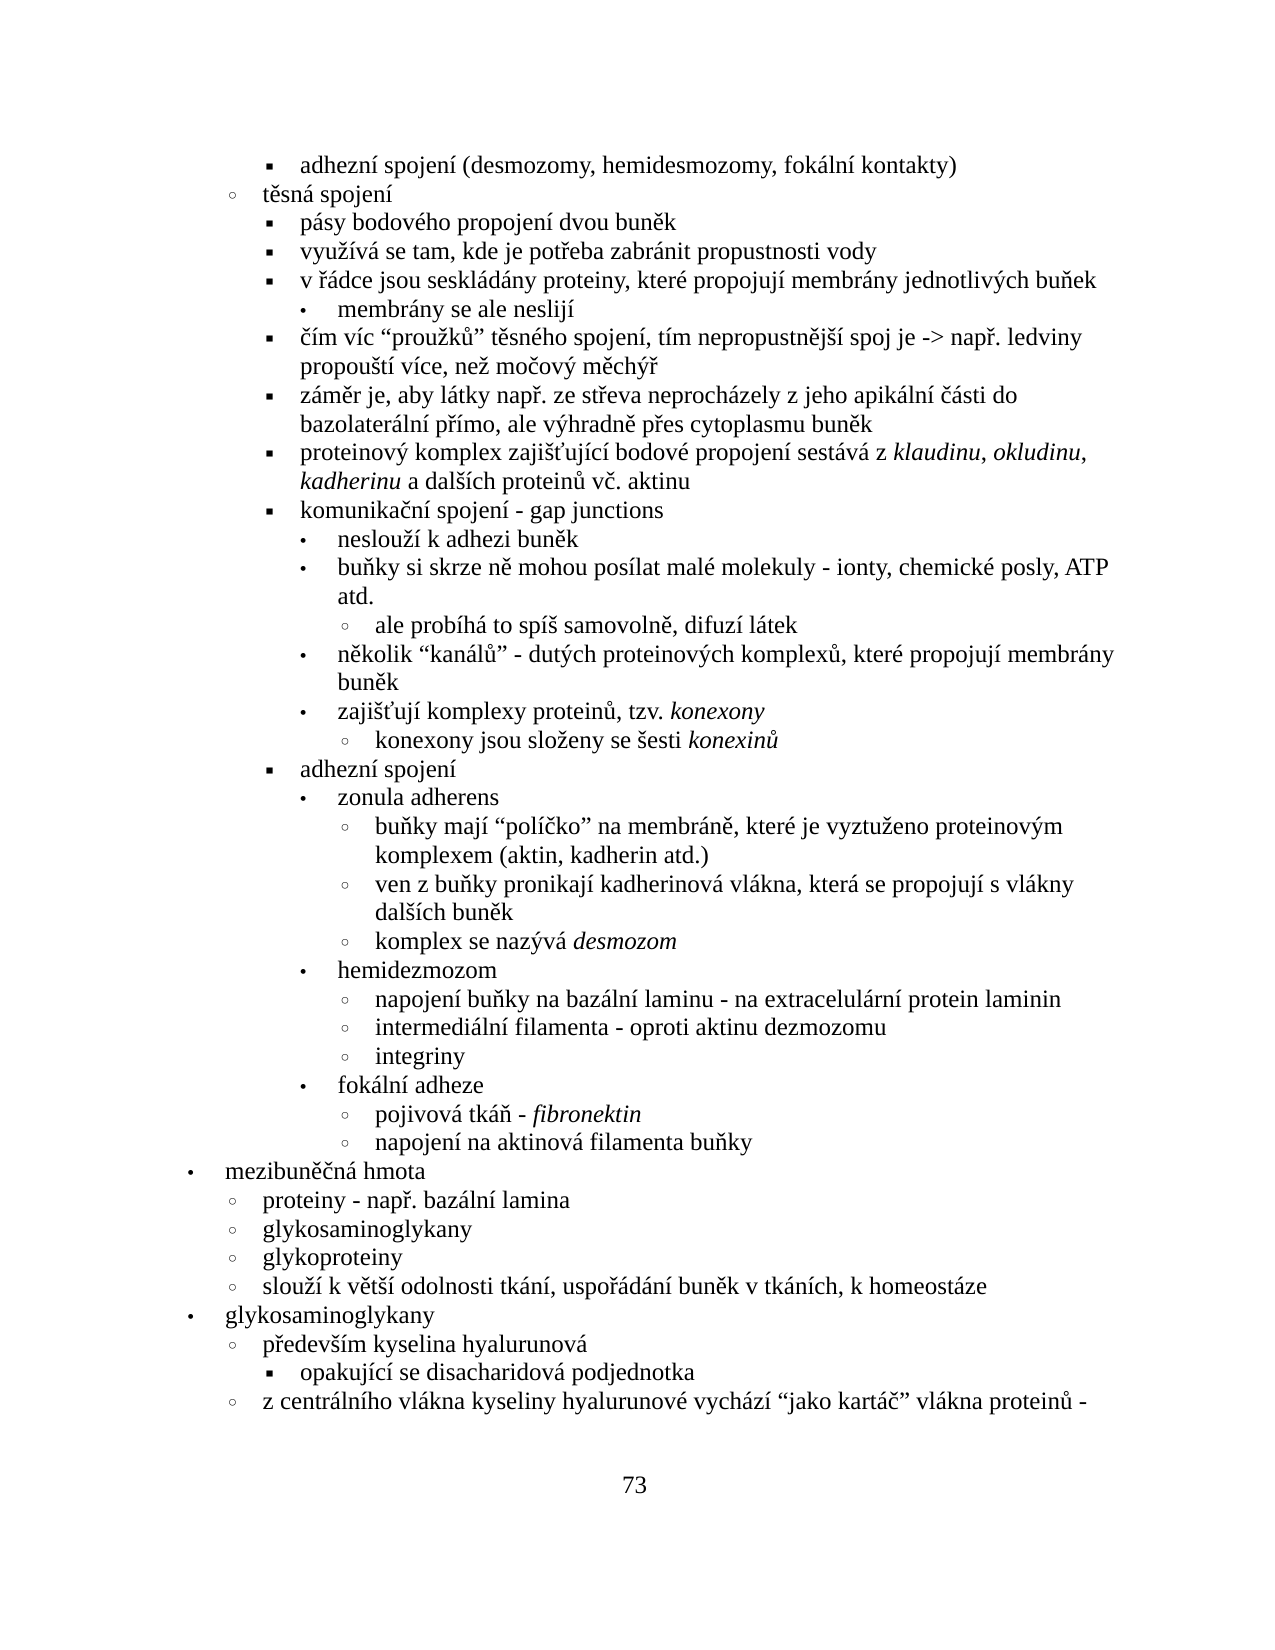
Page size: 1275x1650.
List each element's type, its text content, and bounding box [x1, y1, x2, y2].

list několik “kanálů” - dutých proteinových komplexů, které propojují membrány buněk [300, 639, 1125, 696]
list pojivová tkáň - fibronektin [337, 1099, 1125, 1127]
list zonula adherens [300, 782, 1125, 811]
list integriny [337, 1041, 1125, 1070]
list fokální adheze [300, 1070, 1125, 1099]
list proteiny - např. bazální lamina [225, 1185, 1125, 1214]
list především kyselina hyalurunová [225, 1329, 1125, 1357]
list ale probíhá to spíš samovolně, difuzí látek [337, 610, 1125, 639]
list využívá se tam, kde je potřeba zabránit propustnosti vody [262, 236, 1125, 265]
list slouží k větší odolnosti tkání, uspořádání buněk v tkáních, k homeostáze [225, 1271, 1125, 1300]
list opakující se disacharidová podjednotka [262, 1357, 1125, 1386]
list adhezní spojení [262, 754, 1125, 782]
list glykosaminoglykany [225, 1214, 1125, 1242]
list těsná spojení [225, 179, 1125, 207]
list komunikační spojení - gap junctions [262, 495, 1125, 524]
list glykosaminoglykany [187, 1300, 1125, 1329]
list pásy bodového propojení dvou buněk [262, 207, 1125, 236]
list v řádce jsou seskládány proteiny, které propojují membrány jednotlivých buňek [262, 265, 1125, 294]
list glykoproteiny [225, 1242, 1125, 1271]
list záměr je, aby látky např. ze střeva neprocházely z jeho apikální části do bazolaterální přímo, ale výhradně přes cytoplasmu buněk [262, 380, 1125, 437]
list adhezní spojení (desmozomy, hemidesmozomy, fokální kontakty) [262, 150, 1125, 179]
list hemidezmozom [300, 955, 1125, 984]
list membrány se ale neslijí [300, 294, 1125, 322]
list proteinový komplex zajišťující bodové propojení sestává z klaudinu, okludinu, kadherinu a dalších proteinů vč. aktinu [262, 437, 1125, 495]
list konexony jsou složeny se šesti konexinů [337, 725, 1125, 754]
list komplex se nazývá desmozom [337, 926, 1125, 955]
list napojení na aktinová filamenta buňky [337, 1127, 1125, 1156]
list napojení buňky na bazální laminu - na extracelulární protein laminin [337, 984, 1125, 1012]
list ven z buňky pronikají kadherinová vlákna, která se propojují s vlákny dalších buněk [337, 869, 1125, 926]
list zajišťují komplexy proteinů, tzv. konexony [300, 696, 1125, 725]
list mezibuněčná hmota [187, 1156, 1125, 1185]
list čím víc “proužků” těsného spojení, tím nepropustnější spoj je -> např. ledviny propouští více, než močový měchýř [262, 322, 1125, 380]
list neslouží k adhezi buněk [300, 524, 1125, 552]
list z centrálního vlákna kyseliny hyalurunové vychází “jako kartáč” vlákna proteinů [225, 1386, 1125, 1415]
list buňky mají “políčko” na membráně, které je vyztuženo proteinovým komplexem (aktin, kadherin atd.) [337, 811, 1125, 869]
list intermediální filamenta - oproti aktinu dezmozomu [337, 1012, 1125, 1041]
list buňky si skrze ně mohou posílat malé molekuly - ionty, chemické posly, ATP atd. [300, 552, 1125, 610]
